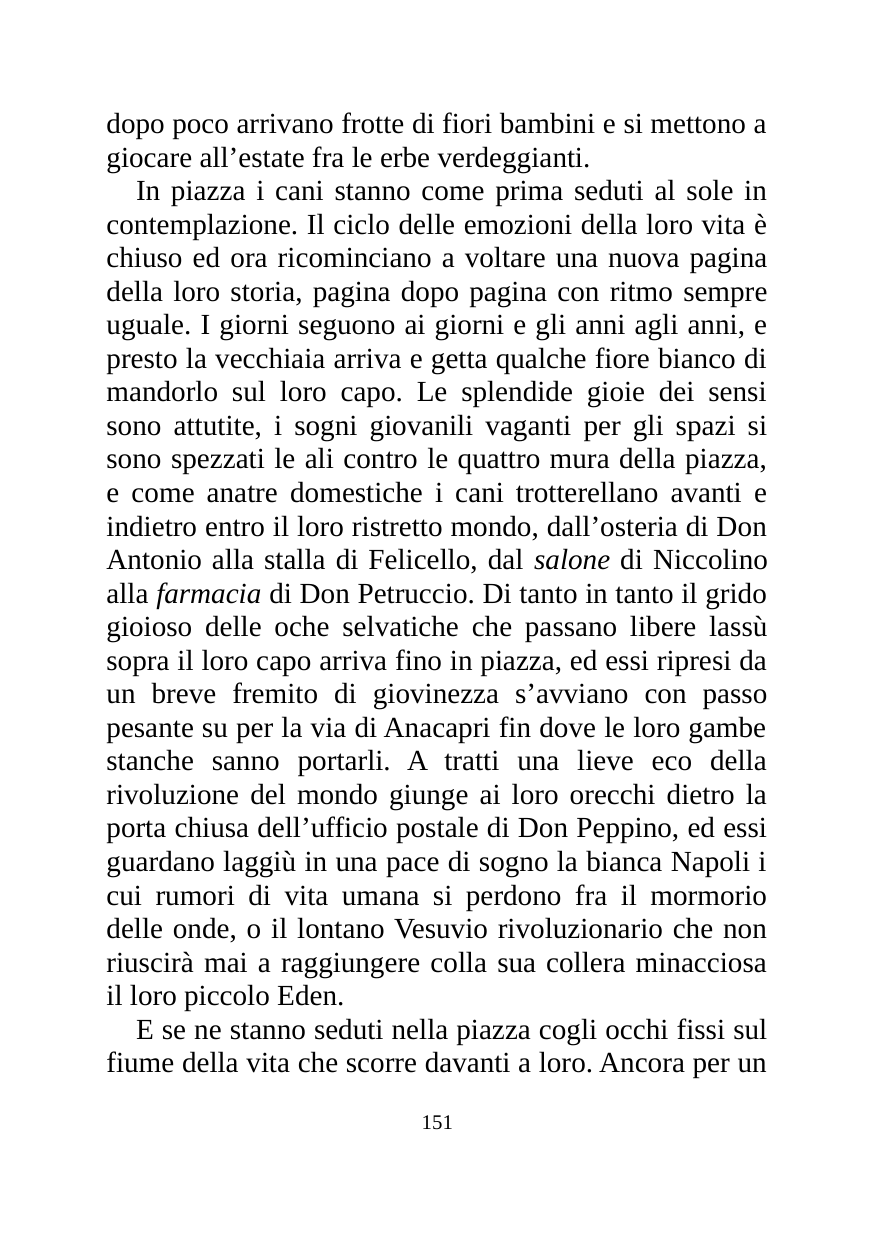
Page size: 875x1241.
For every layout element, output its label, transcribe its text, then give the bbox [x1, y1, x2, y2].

text dopo poco arrivano frotte di fiori bambini e si mettono a giocare all’estate fra le erbe verdeggianti. [106, 106, 768, 173]
text In piazza i cani stanno come prima seduti al sole in contemplazione. Il ciclo delle emozioni della loro vita è chiuso ed ora ricominciano a voltare una nuova pagina della loro storia, pagina dopo pagina con ritmo sempre uguale. I giorni seguono ai giorni e gli anni agli anni, e presto la vecchiaia arriva e getta qualche fiore bianco di mandorlo sul loro capo. Le splendide gioie dei sensi sono attutite, i sogni giovanili vaganti per gli spazi si sono spezzati le ali contro le quattro mura della piazza, e come anatre domestiche i cani trotterellano avanti e indietro entro il loro ristretto mondo, dall’osteria di Don Antonio alla stalla di Felicello, dal salone di Niccolino alla farmacia di Don Petruccio. Di tanto in tanto il grido gioioso delle oche selvatiche che passano libere lassù sopra il loro capo arriva fino in piazza, ed essi ripresi da un breve fremito di giovinezza s’avviano con passo pesante su per la via di Anacapri fin dove le loro gambe stanche sanno portarli. A tratti una lieve eco della rivoluzione del mondo giunge ai loro orecchi dietro la porta chiusa dell’ufficio postale di Don Peppino, ed essi guardano laggiù in una pace di sogno la bianca Napoli i cui rumori di vita umana si perdono fra il mormorio delle onde, o il lontano Vesuvio rivoluzionario che non riuscirà mai a raggiungere colla sua collera minacciosa il loro piccolo Eden. [106, 173, 768, 1012]
text E se ne stanno seduti nella piazza cogli occhi fissi sul fiume della vita che scorre davanti a loro. Ancora per un [106, 1012, 768, 1079]
